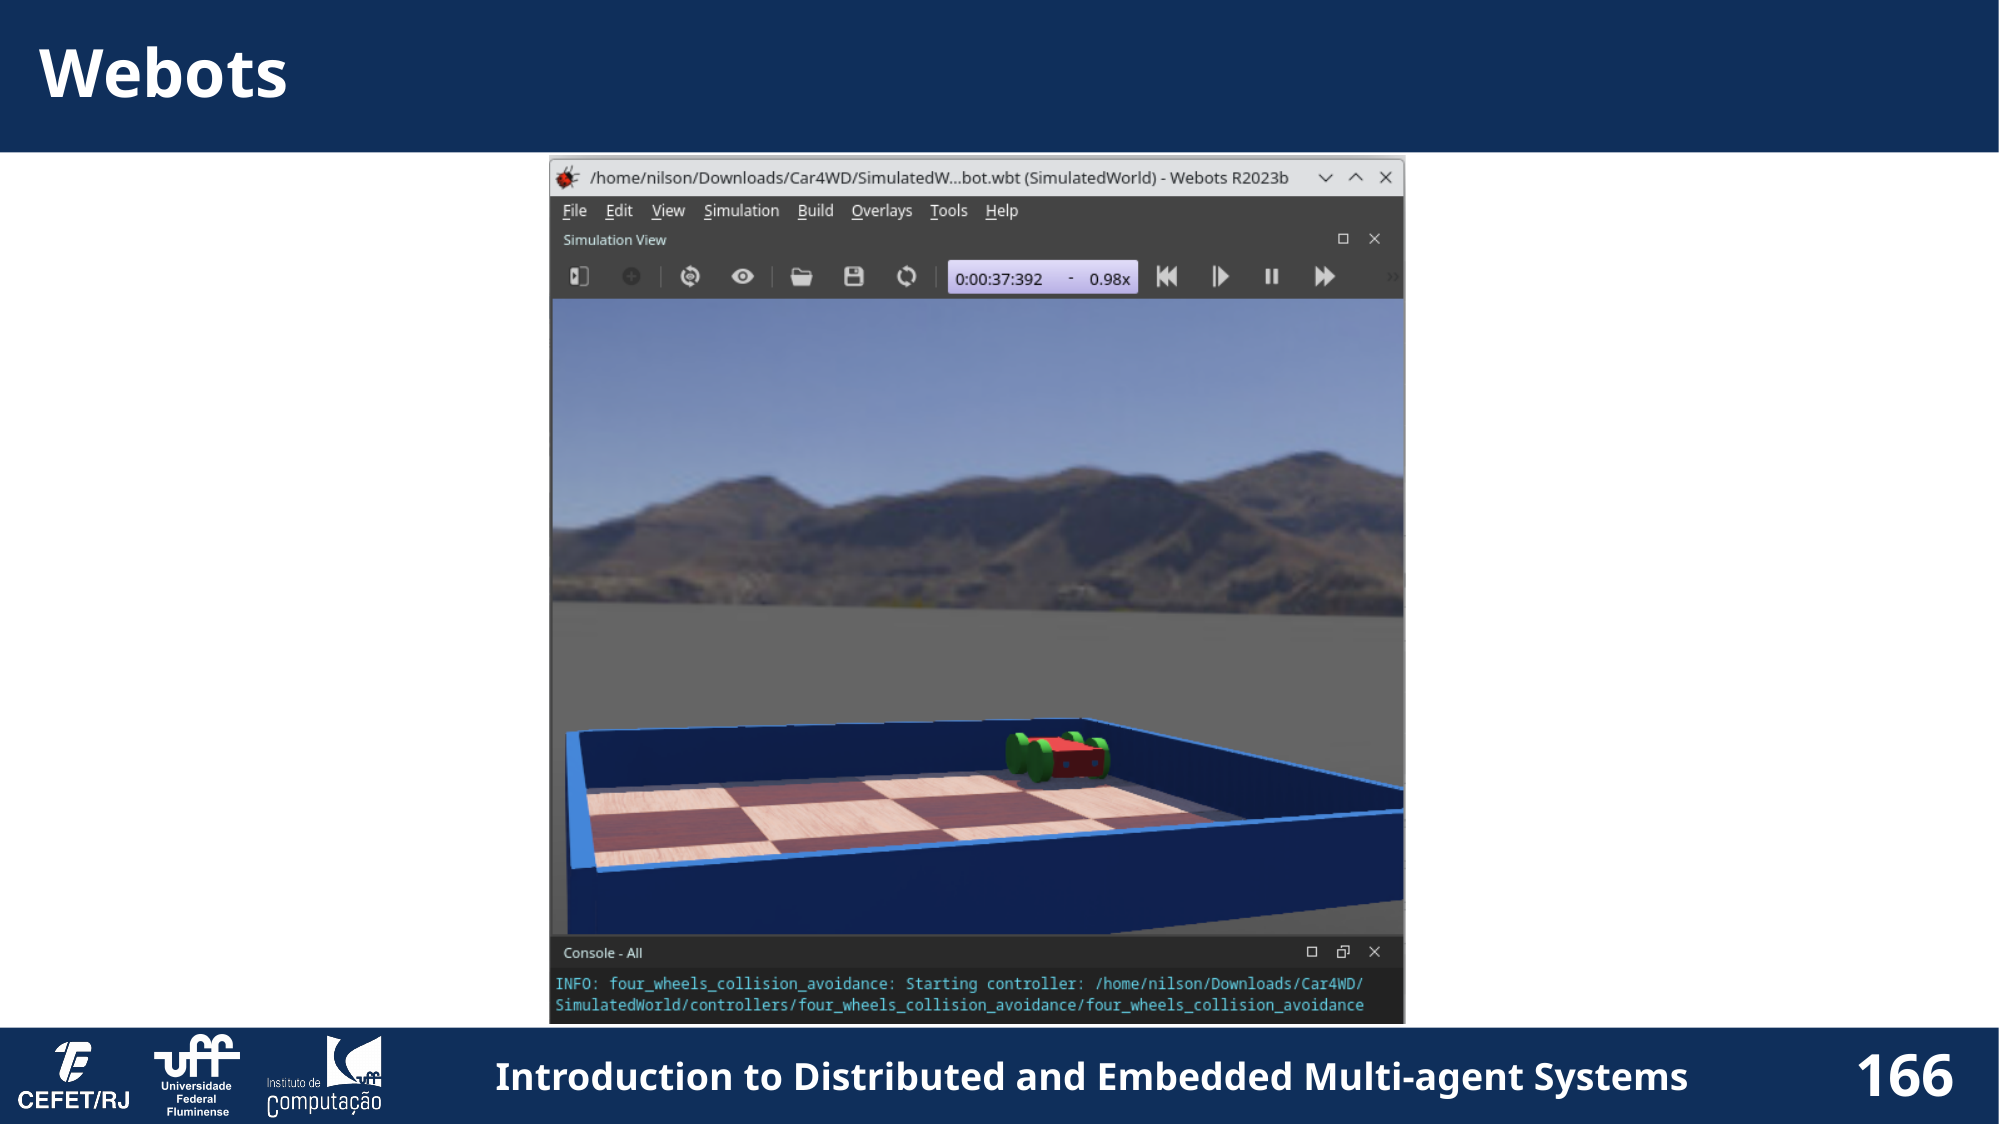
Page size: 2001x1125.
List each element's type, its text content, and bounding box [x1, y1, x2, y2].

picture [549, 155, 1406, 1024]
picture [153, 1033, 241, 1121]
picture [265, 1033, 383, 1118]
picture [18, 1021, 129, 1125]
text_box Webots [25, 23, 1998, 116]
